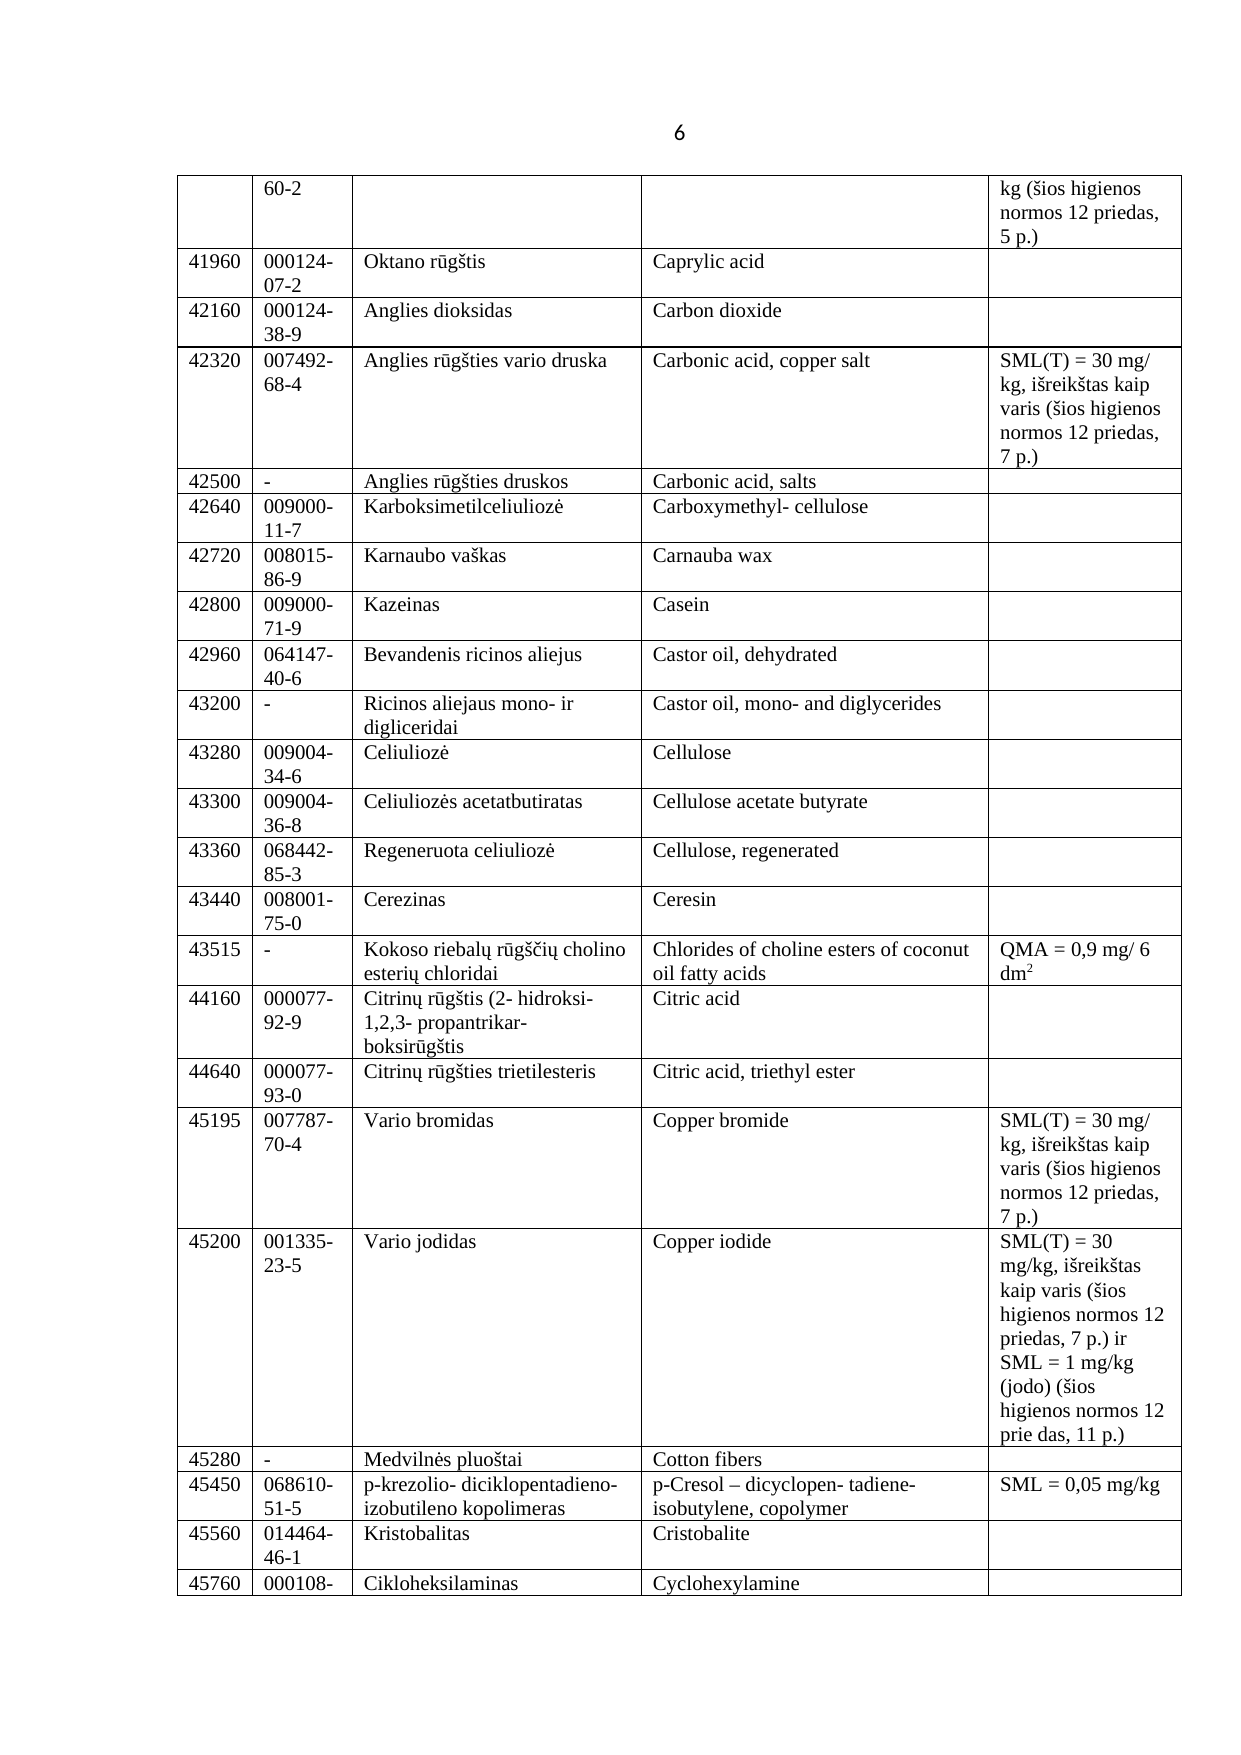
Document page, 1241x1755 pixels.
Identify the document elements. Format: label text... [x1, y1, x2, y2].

table_cell [989, 1570, 1181, 1594]
table_cell 007492-68-4 [253, 348, 352, 468]
table_cell Ricinos aliejaus mono- ir digliceridai [353, 691, 641, 739]
table_cell Castor oil, mono- and diglycerides [642, 691, 988, 739]
table_cell Cerezinas [353, 887, 641, 935]
table_cell SML(T) = 30 mg/kg, išreikštas kaip varis (šios higienos normos 12 priedas, 7 p.) ir SML = 1 mg/kg (jodo) (šios higienos normos 12 prie das, 11 p.) [989, 1229, 1181, 1446]
table_cell 001335-23-5 [253, 1229, 352, 1446]
table_cell - [253, 469, 352, 493]
table_cell p-krezolio- diciklopentadieno- izobutileno kopolimeras [353, 1472, 641, 1520]
table_cell 007787-70-4 [253, 1108, 352, 1228]
table_cell Celiuliozės acetatbutiratas [353, 789, 641, 837]
table_cell [989, 1521, 1181, 1569]
table_cell [989, 887, 1181, 935]
table_cell Carboxymethyl- cellulose [642, 494, 988, 542]
table_cell SML = 0,05 mg/kg [989, 1472, 1181, 1520]
table_cell 45280 [178, 1447, 252, 1471]
table_cell [989, 494, 1181, 542]
table_cell [989, 838, 1181, 886]
table_cell 008015-86-9 [253, 543, 352, 591]
table_cell Carbon dioxide [642, 298, 988, 346]
table_cell Citric acid, triethyl ester [642, 1059, 988, 1107]
table_cell 42800 [178, 592, 252, 640]
table_cell Cikloheksilaminas [353, 1570, 641, 1594]
table_cell [989, 469, 1181, 493]
table_cell Copper bromide [642, 1108, 988, 1228]
table_cell 42160 [178, 298, 252, 346]
table_cell 45195 [178, 1108, 252, 1228]
table_cell [178, 176, 252, 248]
table_cell 41960 [178, 249, 252, 297]
table_cell [989, 1447, 1181, 1471]
table_cell 009004-36-8 [253, 789, 352, 837]
table_cell 43280 [178, 740, 252, 788]
table_cell 014464-46-1 [253, 1521, 352, 1569]
table_cell Casein [642, 592, 988, 640]
table_cell 000108- [253, 1570, 352, 1594]
table_cell Citric acid [642, 986, 988, 1058]
table_cell [989, 691, 1181, 739]
table_cell 009004-34-6 [253, 740, 352, 788]
table_cell QMA = 0,9 mg/ 6 dm2 [989, 936, 1181, 984]
table_cell 008001-75-0 [253, 887, 352, 935]
table_cell SML(T) = 30 mg/ kg, išreikštas kaip varis (šios higienos normos 12 priedas, 7 p.) [989, 348, 1181, 468]
table_cell kg (šios higienos normos 12 priedas, 5 p.) [989, 176, 1181, 248]
table_cell Carbonic acid, salts [642, 469, 988, 493]
table_cell 42500 [178, 469, 252, 493]
table_cell - [253, 936, 352, 984]
table_cell Carnauba wax [642, 543, 988, 591]
table_cell [989, 789, 1181, 837]
table_cell 000124-07-2 [253, 249, 352, 297]
table_cell Kokoso riebalų rūgščių cholino esterių chloridai [353, 936, 641, 984]
table_cell Karboksimetilceliuliozė [353, 494, 641, 542]
table_cell Copper iodide [642, 1229, 988, 1446]
table_cell 000124-38-9 [253, 298, 352, 346]
table_cell Cristobalite [642, 1521, 988, 1569]
table_cell 068610-51-5 [253, 1472, 352, 1520]
table_cell 45450 [178, 1472, 252, 1520]
table_cell 44160 [178, 986, 252, 1058]
table_cell [642, 176, 988, 248]
table_cell Vario bromidas [353, 1108, 641, 1228]
table_cell Citrinų rūgšties trietilesteris [353, 1059, 641, 1107]
table_cell - [253, 691, 352, 739]
table_cell [989, 298, 1181, 346]
table_cell Castor oil, dehydrated [642, 641, 988, 689]
table_cell Cotton fibers [642, 1447, 988, 1471]
table_cell Anglies rūgšties vario druska [353, 348, 641, 468]
table_cell 42720 [178, 543, 252, 591]
table_cell Chlorides of choline esters of coconut oil fatty acids [642, 936, 988, 984]
table_cell [989, 592, 1181, 640]
table_cell 42640 [178, 494, 252, 542]
table_cell Cellulose [642, 740, 988, 788]
table_cell Ceresin [642, 887, 988, 935]
table_cell 43300 [178, 789, 252, 837]
table_cell 43440 [178, 887, 252, 935]
table_cell 064147-40-6 [253, 641, 352, 689]
table_cell Celiuliozė [353, 740, 641, 788]
table_cell [353, 176, 641, 248]
table_cell Kristobalitas [353, 1521, 641, 1569]
table_cell - [253, 1447, 352, 1471]
table_cell 44640 [178, 1059, 252, 1107]
table_cell Citrinų rūgštis (2- hidroksi-1,2,3- propantrikar- boksirūgštis [353, 986, 641, 1058]
table_cell 009000-71-9 [253, 592, 352, 640]
table_cell 43515 [178, 936, 252, 984]
table_cell 43200 [178, 691, 252, 739]
table_cell Oktano rūgštis [353, 249, 641, 297]
table_cell 009000-11-7 [253, 494, 352, 542]
table_cell 000077-92-9 [253, 986, 352, 1058]
table_cell 43360 [178, 838, 252, 886]
table_cell 42960 [178, 641, 252, 689]
table_cell [989, 740, 1181, 788]
table_cell SML(T) = 30 mg/ kg, išreikštas kaip varis (šios higienos normos 12 priedas, 7 p.) [989, 1108, 1181, 1228]
table_cell [989, 249, 1181, 297]
table_cell 000077-93-0 [253, 1059, 352, 1107]
table_cell 45200 [178, 1229, 252, 1446]
table_cell [989, 543, 1181, 591]
table_cell Bevandenis ricinos aliejus [353, 641, 641, 689]
table_cell [989, 641, 1181, 689]
table_cell Cellulose, regenerated [642, 838, 988, 886]
table_cell Regeneruota celiuliozė [353, 838, 641, 886]
table_cell 068442-85-3 [253, 838, 352, 886]
table_cell Cellulose acetate butyrate [642, 789, 988, 837]
table_cell Vario jodidas [353, 1229, 641, 1446]
table_cell 45560 [178, 1521, 252, 1569]
table_cell p-Cresol – dicyclopen- tadiene-isobutylene, copolymer [642, 1472, 988, 1520]
table_cell Cyclohexylamine [642, 1570, 988, 1594]
table_cell Carbonic acid, copper salt [642, 348, 988, 468]
table_cell [989, 1059, 1181, 1107]
table_cell 42320 [178, 348, 252, 468]
table_cell Karnaubo vaškas [353, 543, 641, 591]
table_cell 45760 [178, 1570, 252, 1594]
table_cell Kazeinas [353, 592, 641, 640]
table_cell Caprylic acid [642, 249, 988, 297]
table_cell Anglies dioksidas [353, 298, 641, 346]
table_cell Anglies rūgšties druskos [353, 469, 641, 493]
table_cell [989, 986, 1181, 1058]
table_cell Medvilnės pluoštai [353, 1447, 641, 1471]
table_cell 60-2 [253, 176, 352, 248]
